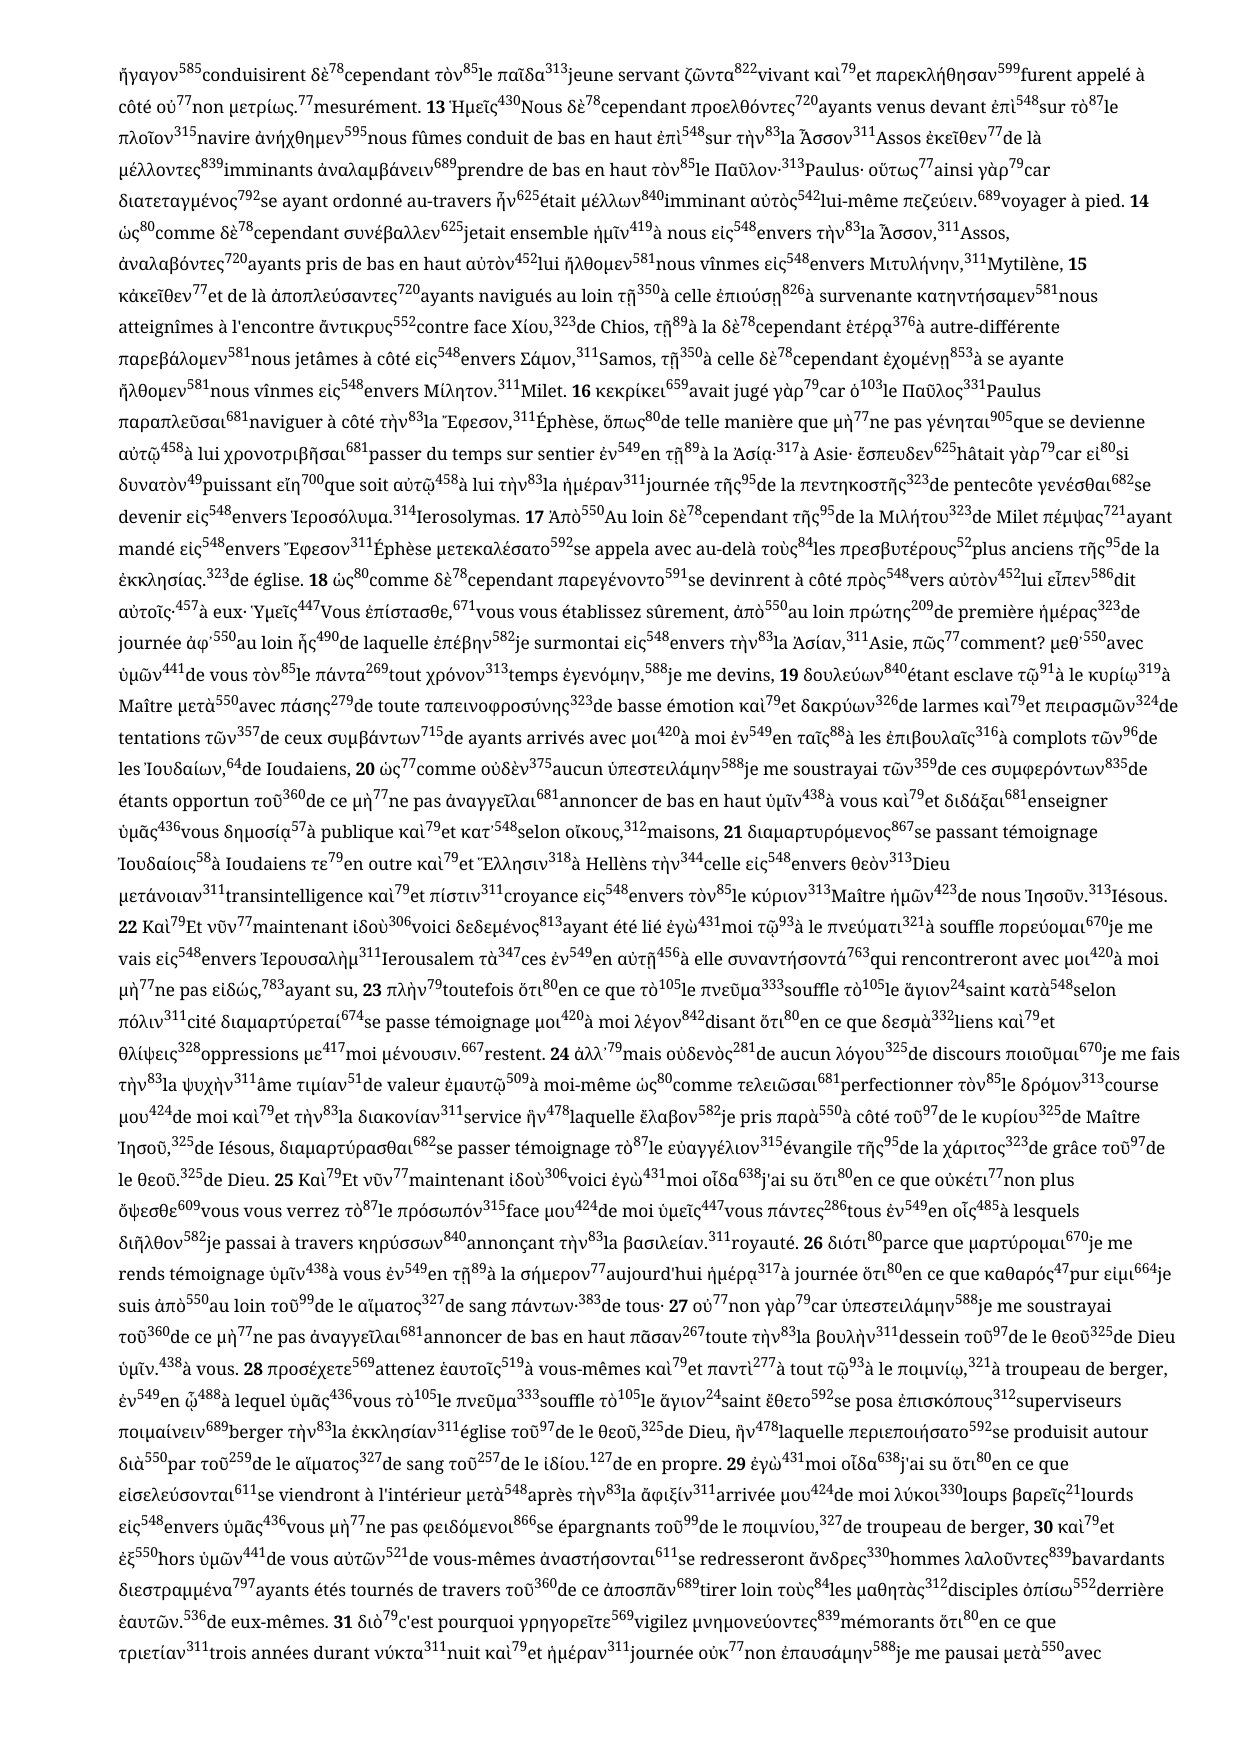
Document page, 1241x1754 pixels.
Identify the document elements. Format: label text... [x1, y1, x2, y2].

text 1 Μετὰ548Après δὲ78cependant τὸ348ce παύσασθαι682se pauser τὸν85le θόρυβον313tumulte μεταπεμψάμενος740se ayant mandé au-delà ὁ103le Παῦλος331Paulus τοὺς84les μαθητὰς312disciples καὶ79et παρακαλέσας,721ayant appelé à côté, ἀσπασάμενος740se ayant salué ἐξῆλθεν586sortit πορεύεσθαι690se aller εἰς548envers Μακεδονίαν.311Macédoine. 2 διελθὼν721ayant passé à travers δὲ78cependant τὰ86les μέρη314parts ἐκεῖνα139ces-là καὶ79et παρακαλέσας721ayant appelé à côté αὐτοὺς451eux λόγῳ319à discours πολλῷ275à nombreux ἦλθεν586vint εἰς548envers τὴν83la Ἑλλάδα311Hellas 3 ποιήσας721ayant fait τε79en outre μῆνας312mois τρεῖς·178trois· γενομένης732de se ayante devenue ἐπιβουλῆς323de complot αὐτῷ458à lui ὑπὸ550sous τῶν96de les Ἰουδαίων64de Ioudaiens μέλλοντι828à imminant ἀνάγεσθαι692être conduit de bas en haut εἰς548envers τὴν83la Συρίαν,311Syrie, ἐγένετο592se devint γνώμης323de opinion τοῦ360de ce ὑποστρέφειν689retourner en arrière διὰ550par Μακεδονίας.323de Macédoine. 4 συνείπετο631se accompagnait δὲ78cependant αὐτῷ458à lui Σώπατρος331Sopatros Πύρρου325de Pyrrhus Βεροιαῖος,71De Bérée, Θεσσαλονικέων324de Thessaloniciens δὲ78cependant Ἀρίσταρχος331Aristarque καὶ79et Σεκοῦνδος,331Sekoundos, καὶ79et Γάϊος331Gaios Δερβαῖος71Derbéen καὶ79et Τιμόθεος,331Timotheos, Ἀσιανοὶ330Asiatiques δὲ78cependant Τύχικος331Tuchikos καὶ79et Τρόφιμος.331Trophimos. 5 οὗτοι363ceux-ci δὲ78cependant προσελθόντες720ayants venus vers ἔμενον624restaient ἡμᾶς416nous ἐν549en Τρῳάδι,317à Troas, 6 ἡμεῖς430nous δὲ78cependant ἐξεπλεύσαμεν581nous naviguâmes dehors μετὰ548après τὰς82les ἡμέρας310journées τῶν98de les ἀζύμων66de sans levains ἀπὸ550au loin Φιλίππων324de Philippes καὶ79et ἤλθομεν581nous vînmes πρὸς548vers αὐτοὺς451eux εἰς548envers τὴν83la Τρῳάδα311Troas ἄχρι552jusqu'à l'extrémité ἡμερῶν322de journées πέντε,188de cinq, οὗ77où διετρίψαμεν581nous grattâmes à travers ἡμέρας310journées ἑπτά.176sept. 7 Ἐν549En δὲ78cependant τῇ89à la μιᾷ57à une τῶν98de les σαββάτων326de sabbats συνηγμένων806de ayants étés menés ensemble ἡμῶν423de nous κλάσαι681casser ἄρτον,313pain, ὁ103le Παῦλος331Paulus διελέγετο631se dialoguait αὐτοῖς457à eux μέλλων840imminant ἐξιέναι689aller dehors τῇ350à celle ἐπαύριον,77lendemain, παρέτεινέν625prolongeait τε79en outre τὸν85le λόγον313discours μέχρι552jusqu'à μεσονυκτίου.327de minuit. 8 ἦσαν624étaient δὲ78cependant λαμπάδες328lampes ἱκαναὶ19assez-importantes ἐν549en τῷ93à le ὑπερῴῳ321à partie au-dessus οὗ77où ἦμεν620nous étions συνηγμένοι.812ayants étés menés ensemble. 9 καθεζόμενος867se siégeant δέ78cependant τις287un quelconque νεανίας331adolescent ὀνόματι321à nom Εὔτυχος331Eutuchos ἐπὶ550sur τῆς95de la θυρίδος,323de fenêtre, καταφερόμενος891étant porté de haut en bas ὕπνῳ319à sommeil βαθεῖ10à profond διαλεγομένου861de se dialoguant τοῦ97de le Παύλου325de Paulus ἐπὶ548sur πλεῖον,73plus nombreusement, κατενεχθεὶς760ayant été porté de haut en bas ἀπὸ550au loin τοῦ97de le ὕπνου325de sommeil ἔπεσεν586tomba ἀπὸ550au loin τοῦ99de le τριστέγου327de troisième toiture κάτω77vers le bas καὶ79et ἤρθη600fut levé νεκρός.71mort. 10 καταβὰς721ayant descendu δὲ78cependant ὁ103le Παῦλος331Paulus ἐπέπεσεν586tomba dessus αὐτῷ458à lui καὶ79et συμπεριλαβὼν721ayant pris autour avec εἶπεν·586dit· μὴ77ne pas θορυβεῖσθε,577soyez tumultués, ἡ101la γὰρ79car ψυχὴ329âme αὐτοῦ464de lui ἐν549en αὐτῷ458à lui ἐστιν.668est. 11 ἀναβὰς721ayant monté δὲ78cependant καὶ79et κλάσας721ayant cassé τὸν85le ἄρτον313pain καὶ79et γευσάμενος740se ayant goûté ἐφ᾽548sur ἱκανόν53assez-important τε79en outre ὁμιλήσας721ayant conversé ἄχρι552jusqu'à l'extrémité αὐγῆς,323de irradiation, οὕτως77ainsi ἐξῆλθεν.586sortit. 12 ἤγαγον585conduisirent δὲ78cependant τὸν85le παῖδα313jeune servant ζῶντα822vivant καὶ79et παρεκλήθησαν599furent appelé à côté οὐ77non μετρίως.77mesurément. 13 Ἡμεῖς430Nous δὲ78cependant προελθόντες720ayants venus devant ἐπὶ548sur τὸ87le πλοῖον315navire ἀνήχθημεν595nous fûmes conduit de bas en haut ἐπὶ548sur τὴν83la Ἆσσον311Assos ἐκεῖθεν77de là μέλλοντες839imminants ἀναλαμβάνειν689prendre de bas en haut τὸν85le Παῦλον·313Paulus· οὕτως77ainsi γὰρ79car διατεταγμένος792se ayant ordonné au-travers ἦν625était μέλλων840imminant αὐτὸς542lui-même πεζεύειν.689voyager à pied. 14 ὡς80comme δὲ78cependant συνέβαλλεν625jetait ensemble ἡμῖν419à nous εἰς548envers τὴν83la Ἆσσον,311Assos, ἀναλαβόντες720ayants pris de bas en haut αὐτὸν452lui ἤλθομεν581nous vînmes εἰς548envers Μιτυλήνην,311Mytilène, 15 κἀκεῖθεν77et de là ἀποπλεύσαντες720ayants navigués au loin τῇ350à celle ἐπιούσῃ826à survenante κατηντήσαμεν581nous atteignîmes à l'encontre ἄντικρυς552contre face Χίου,323de Chios, τῇ89à la δὲ78cependant ἑτέρᾳ376à autre-différente παρεβάλομεν581nous jetâmes à côté εἰς548envers Σάμον,311Samos, τῇ350à celle δὲ78cependant ἐχομένῃ853à se ayante ἤλθομεν581nous vînmes εἰς548envers Μίλητον.311Milet. 16 κεκρίκει659avait jugé γὰρ79car ὁ103le Παῦλος331Paulus παραπλεῦσαι681naviguer à côté τὴν83la Ἔφεσον,311Éphèse, ὅπως80de telle manière que μὴ77ne pas γένηται905que se devienne αὐτῷ458à lui χρονοτριβῆσαι681passer du temps sur sentier ἐν549en τῇ89à la Ἀσίᾳ·317à Asie· ἔσπευδεν625hâtait γὰρ79car εἰ80si δυνατὸν49puissant εἴη700que soit αὐτῷ458à lui τὴν83la ἡμέραν311journée τῆς95de la πεντηκοστῆς323de pentecôte γενέσθαι682se devenir εἰς548envers Ἱεροσόλυμα.314Ierosolymas. 17 Ἀπὸ550Au loin δὲ78cependant τῆς95de la Μιλήτου323de Milet πέμψας721ayant mandé εἰς548envers Ἔφεσον311Éphèse μετεκαλέσατο592se appela avec au-delà τοὺς84les πρεσβυτέρους52plus anciens τῆς95de la ἐκκλησίας.323de église. 18 ὡς80comme δὲ78cependant παρεγένοντο591se devinrent à côté πρὸς548vers αὐτὸν452lui εἶπεν586dit αὐτοῖς·457à eux· Ὑμεῖς447Vous ἐπίστασθε,671vous vous établissez sûrement, ἀπὸ550au loin πρώτης209de première ἡμέρας323de journée ἀφ᾽550au loin ἧς490de laquelle ἐπέβην582je surmontai εἰς548envers τὴν83la Ἀσίαν,311Asie, πῶς77comment? μεθ᾽550avec ὑμῶν441de vous τὸν85le πάντα269tout χρόνον313temps ἐγενόμην,588je me devins, 19 δουλεύων840étant esclave τῷ91à le κυρίῳ319à Maître μετὰ550avec πάσης279de toute ταπεινοφροσύνης323de basse émotion καὶ79et δακρύων326de larmes καὶ79et πειρασμῶν324de tentations τῶν357de ceux συμβάντων715de ayants arrivés avec μοι420à moi ἐν549en ταῖς88à les ἐπιβουλαῖς316à complots τῶν96de les Ἰουδαίων,64de Ioudaiens, 20 ὡς77comme οὐδὲν375aucun ὑπεστειλάμην588je me soustrayai τῶν359de ces συμφερόντων835de étants opportun τοῦ360de ce μὴ77ne pas ἀναγγεῖλαι681annoncer de bas en haut ὑμῖν438à vous καὶ79et διδάξαι681enseigner ὑμᾶς436vous δημοσίᾳ57à publique καὶ79et κατ᾽548selon οἴκους,312maisons, 21 διαμαρτυρόμενος867se passant témoignage Ἰουδαίοις58à Ioudaiens τε79en outre καὶ79et Ἕλλησιν318à Hellèns τὴν344celle εἰς548envers θεὸν313Dieu μετάνοιαν311transintelligence καὶ79et πίστιν311croyance εἰς548envers τὸν85le κύριον313Maître ἡμῶν423de nous Ἰησοῦν.313Iésous. 22 Καὶ79Et νῦν77maintenant ἰδοὺ306voici δεδεμένος813ayant été lié ἐγὼ431moi τῷ93à le πνεύματι321à souffle πορεύομαι670je me vais εἰς548envers Ἰερουσαλὴμ311Ierousalem τὰ347ces ἐν549en αὐτῇ456à elle συναντήσοντά763qui rencontreront avec μοι420à moi μὴ77ne pas εἰδώς,783ayant su, 23 πλὴν79toutefois ὅτι80en ce que τὸ105le πνεῦμα333souffle τὸ105le ἅγιον24saint κατὰ548selon πόλιν311cité διαμαρτύρεταί674se passe témoignage μοι420à moi λέγον842disant ὅτι80en ce que δεσμὰ332liens καὶ79et θλίψεις328oppressions με417moi μένουσιν.667restent. 24 ἀλλ᾽79mais οὐδενὸς281de aucun λόγου325de discours ποιοῦμαι670je me fais τὴν83la ψυχὴν311âme τιμίαν51de valeur ἐμαυτῷ509à moi-même ὡς80comme τελειῶσαι681perfectionner τὸν85le δρόμον313course μου424de moi καὶ79et τὴν83la διακονίαν311service ἣν478laquelle ἔλαβον582je pris παρὰ550à côté τοῦ97de le κυρίου325de Maître Ἰησοῦ,325de Iésous, διαμαρτύρασθαι682se passer témoignage τὸ87le εὐαγγέλιον315évangile τῆς95de la χάριτος323de grâce τοῦ97de le θεοῦ.325de Dieu. 25 Καὶ79Et νῦν77maintenant ἰδοὺ306voici ἐγὼ431moi οἶδα638j'ai su ὅτι80en ce que οὐκέτι77non plus ὄψεσθε609vous vous verrez τὸ87le πρόσωπόν315face μου424de moi ὑμεῖς447vous πάντες286tous ἐν549en οἷς485à lesquels διῆλθον582je passai à travers κηρύσσων840annonçant τὴν83la βασιλείαν.311royauté. 26 διότι80parce que μαρτύρομαι670je me rends témoignage ὑμῖν438à vous ἐν549en τῇ89à la σήμερον77aujourd'hui ἡμέρᾳ317à journée ὅτι80en ce que καθαρός47pur εἰμι664je suis ἀπὸ550au loin τοῦ99de le αἵματος327de sang πάντων·383de tous· 27 οὐ77non γὰρ79car ὑπεστειλάμην588je me soustrayai τοῦ360de ce μὴ77ne pas ἀναγγεῖλαι681annoncer de bas en haut πᾶσαν267toute τὴν83la βουλὴν311dessein τοῦ97de le θεοῦ325de Dieu ὑμῖν.438à vous. 28 προσέχετε569attenez ἑαυτοῖς519à vous-mêmes καὶ79et παντὶ277à tout τῷ93à le ποιμνίῳ,321à troupeau de berger, ἐν549en ᾧ488à lequel ὑμᾶς436vous τὸ105le πνεῦμα333souffle τὸ105le ἅγιον24saint ἔθετο592se posa ἐπισκόπους312superviseurs ποιμαίνειν689berger τὴν83la ἐκκλησίαν311église τοῦ97de le θεοῦ,325de Dieu, ἣν478laquelle περιεποιήσατο592se produisit autour διὰ550par τοῦ259de le αἵματος327de sang τοῦ257de le ἰδίου.127de en propre. 29 ἐγὼ431moi οἶδα638j'ai su ὅτι80en ce que εἰσελεύσονται611se viendront à l'intérieur μετὰ548après τὴν83la ἄφιξίν311arrivée μου424de moi λύκοι330loups βαρεῖς21lourds εἰς548envers ὑμᾶς436vous μὴ77ne pas φειδόμενοι866se épargnants τοῦ99de le ποιμνίου,327de troupeau de berger, 30 καὶ79et ἐξ550hors ὑμῶν441de vous αὐτῶν521de vous-mêmes ἀναστήσονται611se redresseront ἄνδρες330hommes λαλοῦντες839bavardants διεστραμμένα797ayants étés tournés de travers τοῦ360de ce ἀποσπᾶν689tirer loin τοὺς84les μαθητὰς312disciples ὀπίσω552derrière ἑαυτῶν.536de eux-mêmes. 31 διὸ79c'est pourquoi γρηγορεῖτε569vigilez μνημονεύοντες839mémorants ὅτι80en ce que τριετίαν311trois années durant νύκτα311nuit καὶ79et ἡμέραν311journée οὐκ77non ἐπαυσάμην588je me pausai μετὰ550avec δακρύων326de larmes νουθετῶν840admonestant ἕνα53un ἕκαστον.269chacun. 32 Καὶ79Et τὰ347ces νῦν77maintenant παρατίθεμαι670je me pose à côté ὑμᾶς436vous τῷ91à le θεῷ319à Dieu καὶ79et τῷ91à le λόγῳ319à discours τῆς95de la χάριτος323de grâce αὐτοῦ,464de lui, τῷ352à celui δυναμένῳ855à se pouvant οἰκοδομῆσαι681édifier en maison καὶ79et δοῦναι681donner τὴν83la κληρονομίαν311héritage ἐν549en τοῖς351à ceux ἡγιασμένοις800à ayants étés sanctifiés πᾶσιν.274à tous. 33 ἀργυρίου327de objet d'argent ἢ79ou χρυσίου327de objet d'or ἢ79ou ἱματισμοῦ325de habillement d'himation οὐδενὸς384de aucun ἐπεθύμησα·582je désirai en fureur· 34 αὐτοὶ523vous-mêmes γινώσκετε665vous connaissez ὅτι80en ce que ταῖς88à les χρείαις316à besoins μου424de moi καὶ79et τοῖς351à ceux οὖσιν827à étants μετ᾽550avec ἐμοῦ424de moi ὑπηρέτησαν585administrèrent αἱ100les χεῖρες328mains αὗται.153celles-ci. 35 πάντα374tous ὑπέδειξα582je montrai en dessous ὑμῖν438à vous ὅτι80en ce que οὕτως77ainsi κοπιῶντας821peinants δεῖ668lie ἀντιλαμβάνεσθαι690se prendre contre τῶν357de ceux ἀσθενούντων,833de étants infirme, μνημονεύειν689mémorer τε79en outre τῶν96de les λόγων324de discours τοῦ97de le κυρίου325de Maître Ἰησοῦ325de Iésous ὅτι80en ce que αὐτὸς469lui εἶπεν·586dit· μακάριόν49bienheureux ἐστιν668est μᾶλλον77davantage διδόναι689donner ἢ79ou λαμβάνειν.689prendre. 36 Καὶ79Et ταῦτα347ces-ci εἰπὼν721ayant dit θεὶς721ayant posé τὰ86les γόνατα314genoux αὐτοῦ464de lui σὺν549avec πᾶσιν274à tous αὐτοῖς457à eux προσηύξατο.592se pria. 37 ἱκανὸς287assez-important δὲ78cependant κλαυθμὸς331pleur ἐγένετο592se devint πάντων383de tous καὶ79et ἐπιπεσόντες720ayants tombés dessus ἐπὶ548sur τὸν85le τράχηλον313cou τοῦ97de le Παύλου325de Paulus κατεφίλουν624affectionnaient de haut en bas αὐτόν,452lui, 38 ὀδυνώμενοι866se affligeants de douleur μάλιστα77surtout ἐπὶ549sur τῷ91à le λόγῳ319à discours ᾧ486à lequel εἰρήκει,659avait dit, ὅτι80en ce que οὐκέτι77non plus μέλλουσιν667imminent τὸ87le πρόσωπον315face αὐτοῦ464de lui θεωρεῖν.689observer. προέπεμπον624mandaient en avant δὲ78cependant αὐτὸν452lui εἰς548envers τὸ87le πλοῖον.315navire. [118, 59, 1181, 1665]
